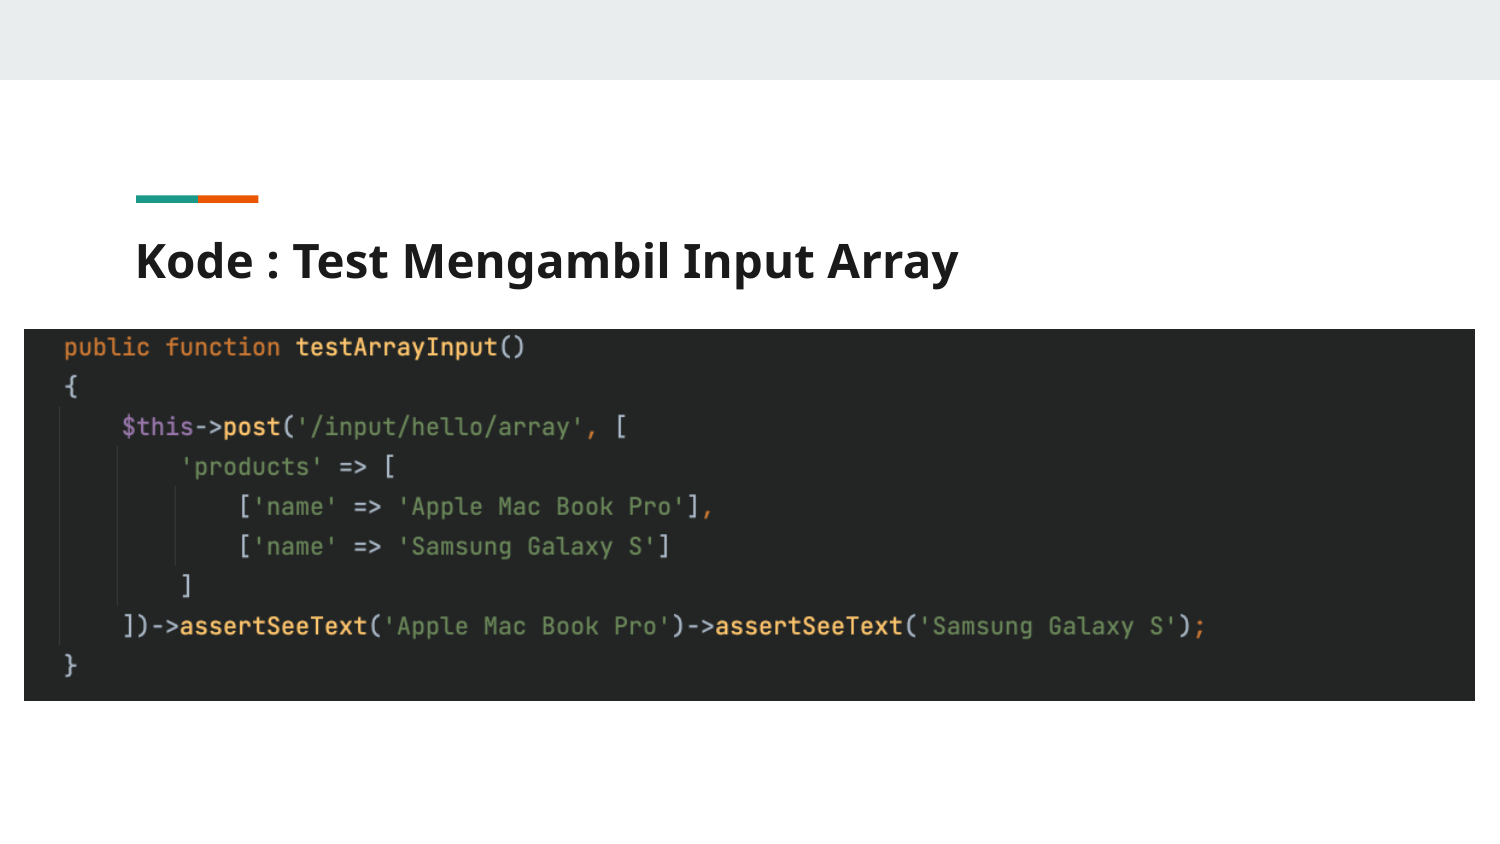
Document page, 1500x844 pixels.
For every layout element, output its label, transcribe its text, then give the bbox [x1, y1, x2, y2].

picture [24, 329, 1475, 701]
title Kode : Test Mengambil Input Array [119, 216, 1381, 305]
